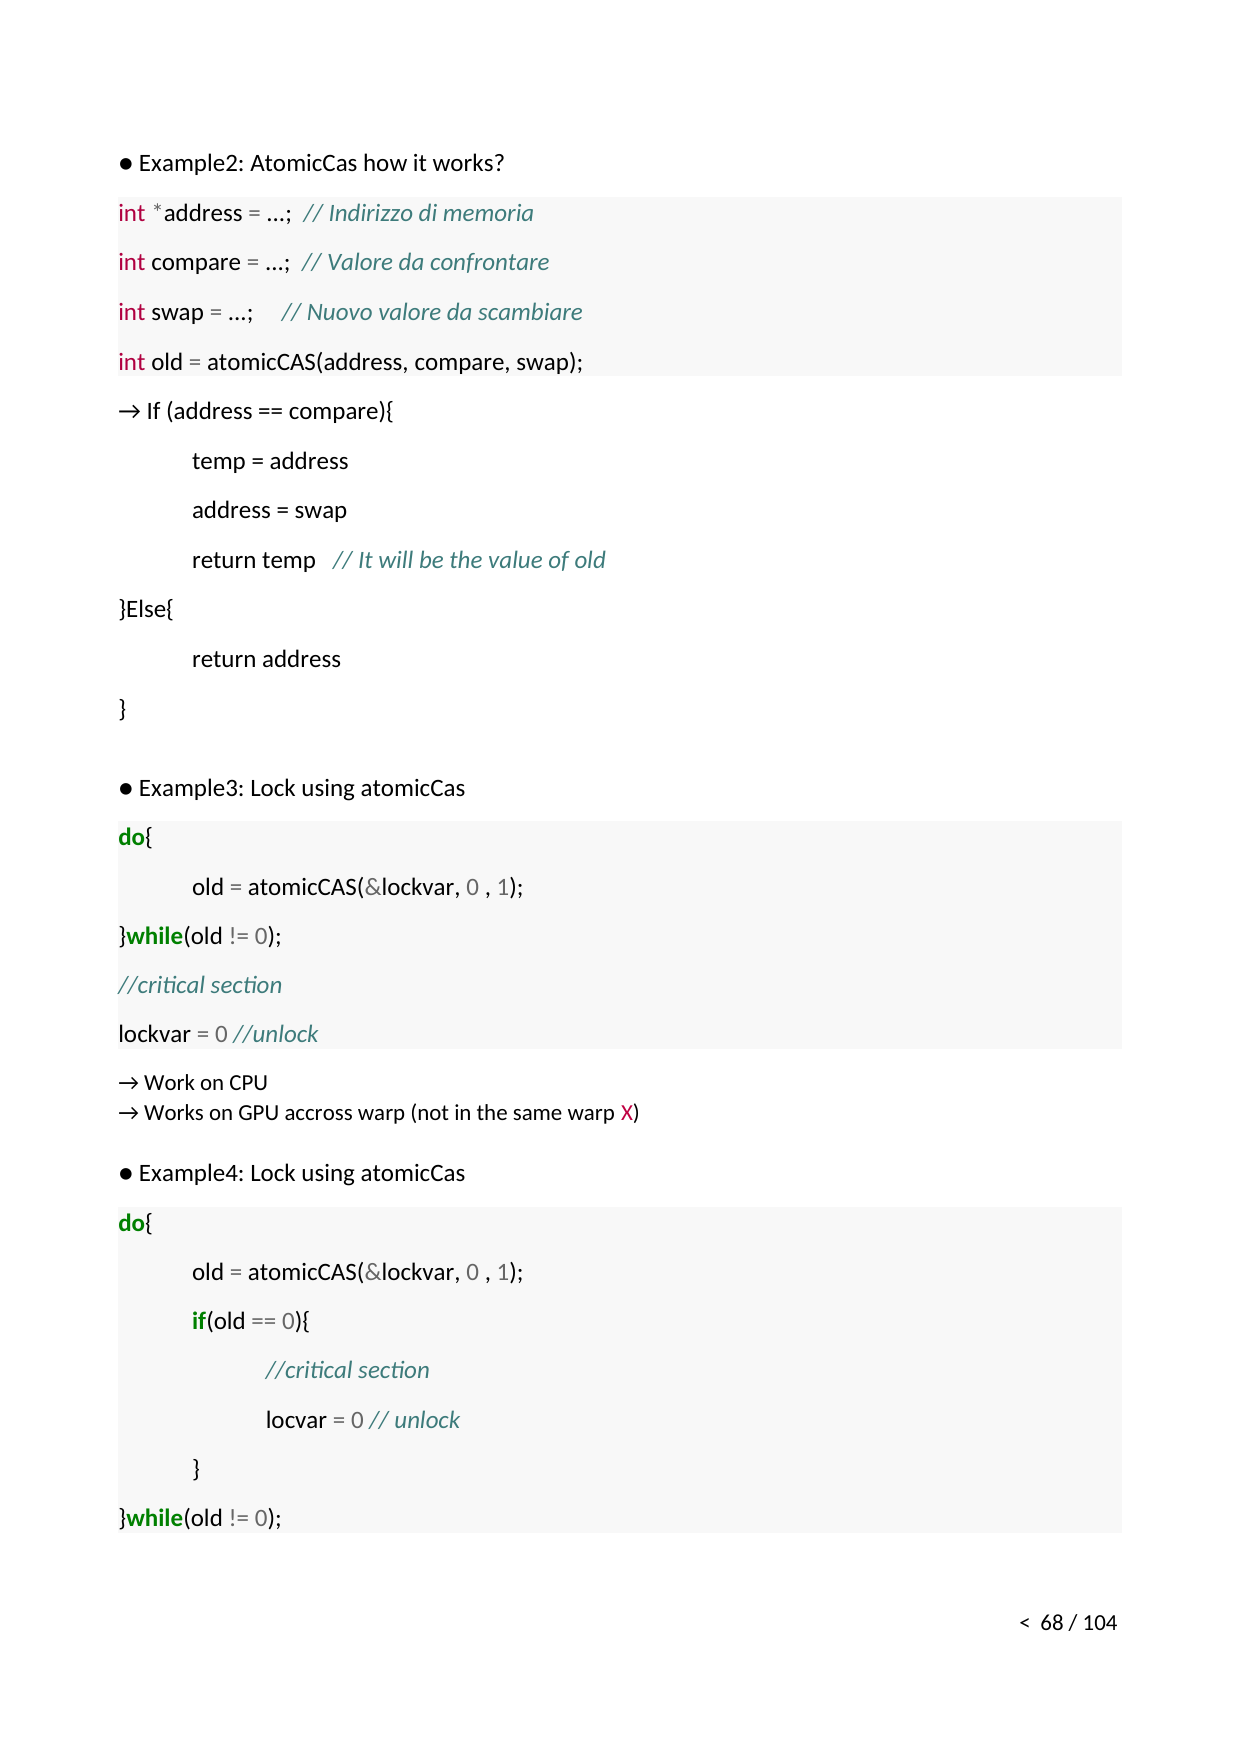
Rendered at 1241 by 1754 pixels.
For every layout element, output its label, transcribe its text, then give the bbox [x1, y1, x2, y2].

text do{ [118, 821, 1122, 852]
text ● Example2: AtomicCas how it works? [118, 148, 1122, 178]
text address = swap [118, 494, 1122, 525]
text → Work on CPU [118, 1068, 1122, 1096]
text //critical section [118, 969, 1122, 1000]
text → Works on GPU accross warp (not in the same warp X) [118, 1098, 1122, 1126]
text old = atomicCAS(&lockvar, 0 , 1); [118, 871, 1122, 901]
text lockvar = 0 //unlock [118, 1018, 1122, 1049]
text → If (address == compare){ [118, 395, 1122, 426]
text //critical section [118, 1354, 1122, 1385]
text } [118, 693, 1122, 723]
text old = atomicCAS(&lockvar, 0 , 1); [118, 1256, 1122, 1287]
text temp = address [118, 445, 1122, 475]
text }Else{ [118, 593, 1122, 624]
text if(old == 0){ [118, 1305, 1122, 1336]
text return temp // It will be the value of old [118, 544, 1122, 574]
text }while(old != 0); [118, 920, 1122, 951]
text do{ [118, 1207, 1122, 1237]
text }while(old != 0); [118, 1502, 1122, 1533]
text int compare = ...; // Valore da confrontare [118, 246, 1122, 277]
text int *address = ...; // Indirizzo di memoria [118, 197, 1122, 227]
text ● Example4: Lock using atomicCas [118, 1157, 1122, 1188]
text ● Example3: Lock using atomicCas [118, 772, 1122, 803]
text return address [118, 643, 1122, 674]
text } [118, 1453, 1122, 1484]
text int old = atomicCAS(address, compare, swap); [118, 346, 1122, 376]
text locvar = 0 // unlock [118, 1404, 1122, 1434]
text int swap = ...; // Nuovo valore da scambiare [118, 296, 1122, 327]
